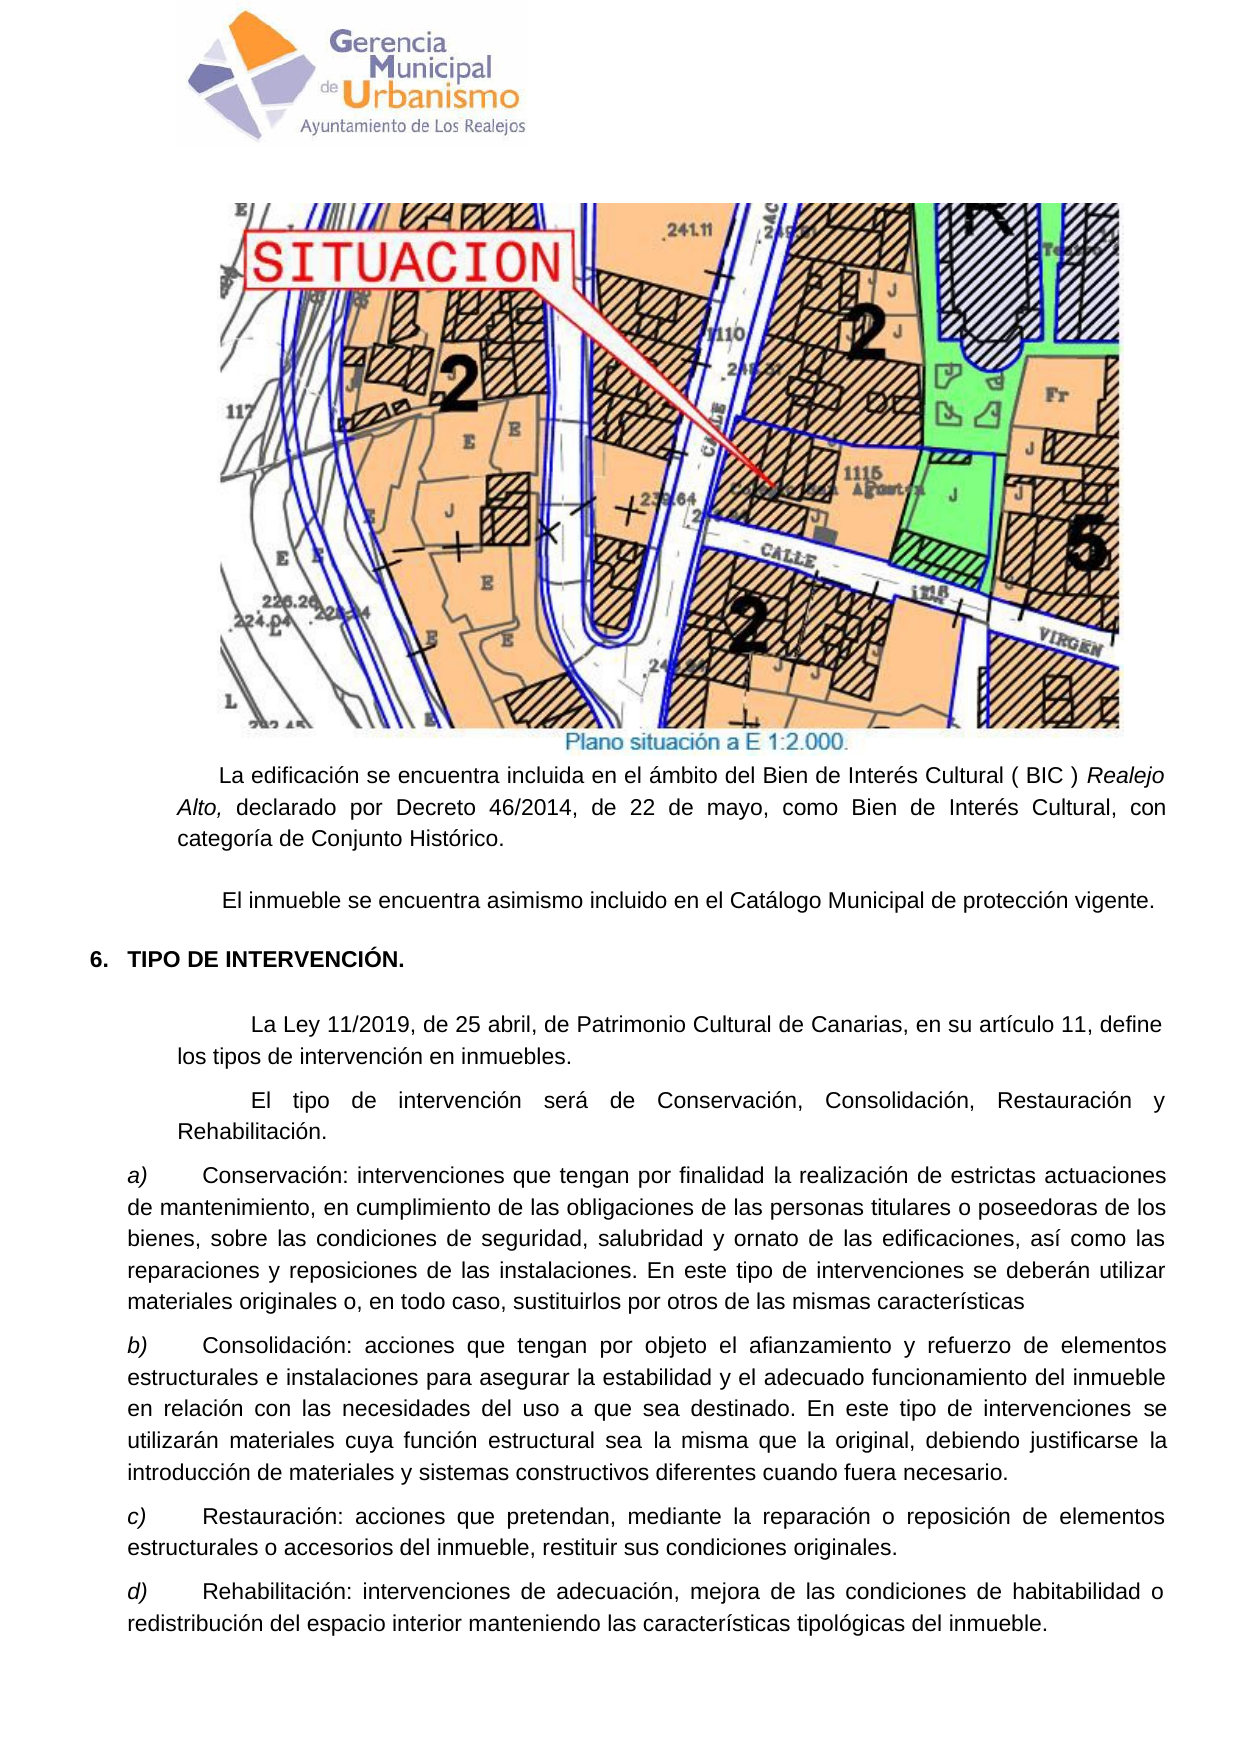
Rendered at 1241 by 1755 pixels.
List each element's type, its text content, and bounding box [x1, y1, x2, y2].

list Conservación: intervenciones que tengan por finalidad la realización de estrictas actuaciones de mantenimiento, en cumplimiento de las obligaciones de las personas titulares o poseedoras de los bienes, sobre las condiciones de seguridad, salubridad y ornato de las edificaciones, así como las reparaciones y reposiciones de las instalaciones. En este tipo de intervenciones se deberán utilizar materiales originales o, en todo caso, sustituirlos por otros de las mismas características [127, 1162, 1167, 1315]
list Rehabilitación: intervenciones de adecuación, mejora de las condiciones de habitabilidad o redistribución del espacio interior manteniendo las características tipológicas del inmueble. [127, 1578, 1165, 1636]
list TIPO DE INTERVENCIÓN. [89, 946, 1207, 972]
text El tipo de intervención será de Conservación, Consolidación, Restauración y Rehabilitación. [177, 1087, 1166, 1144]
text La edificación se encuentra incluida en el ámbito del Bien de Interés Cultural ( BIC ) Realejo Alto, declarado por Decreto 46/2014, de 22 de mayo, como Bien de Interés Cultural, con categoría de Conjunto Histórico. [177, 762, 1167, 851]
list Consolidación: acciones que tengan por objeto el afianzamiento y refuerzo de elementos estructurales e instalaciones para asegurar la estabilidad y el adecuado funcionamiento del inmueble en relación con las necesidades del uso a que sea destinado. En este tipo de intervenciones se utilizarán materiales cuya función estructural sea la misma que la original, debiendo justificarse la introducción de materiales y sistemas constructivos diferentes cuando fuera necesario. [127, 1332, 1167, 1485]
text La Ley 11/2019, de 25 abril, de Patrimonio Cultural de Canarias, en su artículo 11, define los tipos de intervención en inmuebles. [177, 1011, 1164, 1069]
list Restauración: acciones que pretendan, mediante la reparación o reposición de elementos estructurales o accesorios del inmueble, restituir sus condiciones originales. [127, 1503, 1165, 1561]
text El inmueble se encuentra asimismo incluido en el Catálogo Municipal de protección vigente. [222, 887, 1207, 914]
